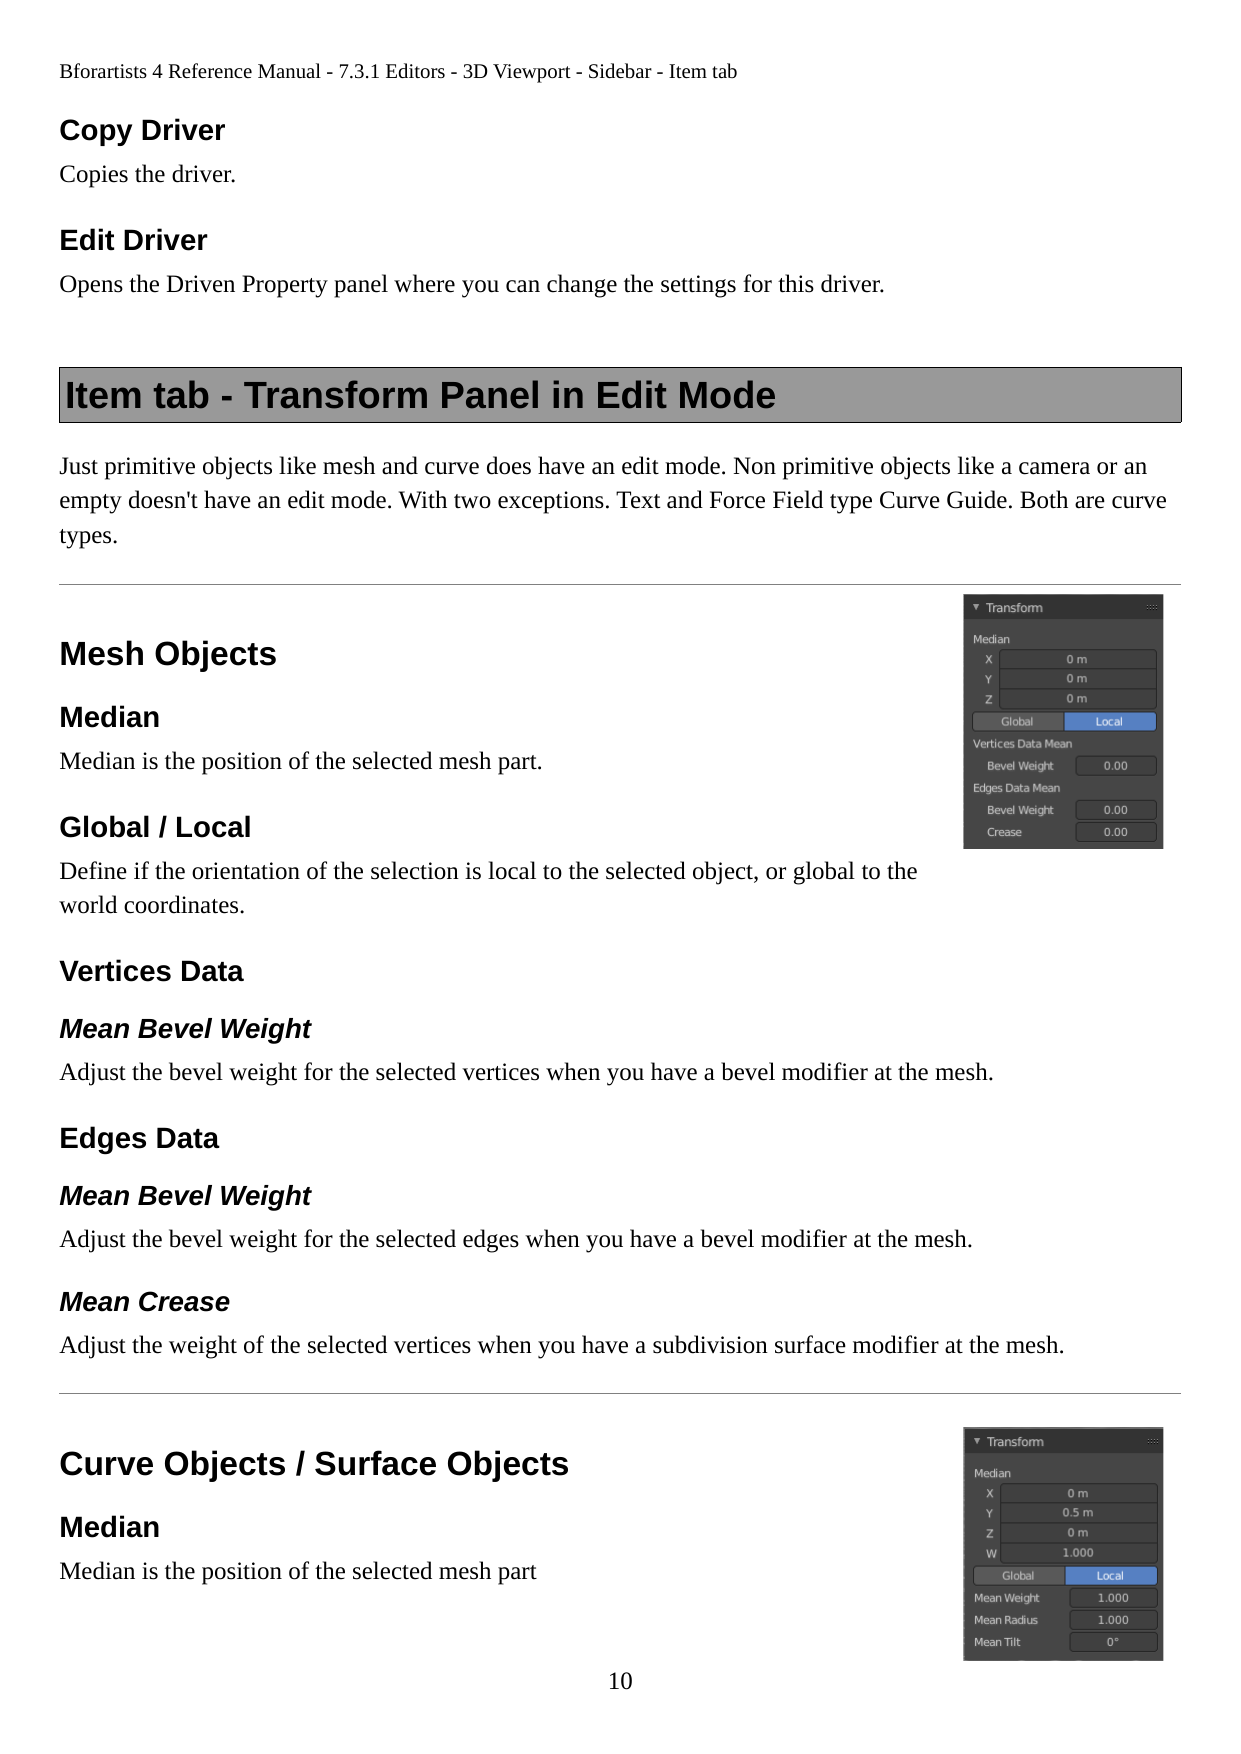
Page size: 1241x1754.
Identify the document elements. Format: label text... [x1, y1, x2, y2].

subtitle Edit Driver [59, 222, 1181, 256]
subtitle [1164, 634, 1181, 673]
subtitle Global / Local [59, 809, 963, 843]
subtitle [1164, 1444, 1181, 1482]
text Adjust the weight of the selected vertices when you have a subdivision surface modifier at the mesh. [59, 1330, 1181, 1358]
picture [963, 594, 1164, 849]
subtitle Edges Data [59, 1121, 1181, 1154]
subtitle Vertices Data [59, 954, 1181, 988]
subtitle Curve Objects / Surface Objects [59, 1444, 963, 1482]
subtitle [1164, 700, 1181, 733]
text Copies the driver. [59, 159, 1181, 188]
text Adjust the bevel weight for the selected edges when you have a bevel modifier at the mesh. [59, 1224, 1181, 1253]
text Opens the Driven Property panel where you can change the settings for this driver. [59, 269, 1181, 297]
text Adjust the bevel weight for the selected vertices when you have a bevel modifier at the mesh. [59, 1057, 1181, 1086]
subtitle Mesh Objects [59, 634, 963, 673]
text Median is the position of the selected mesh part [59, 1556, 963, 1584]
text Median is the position of the selected mesh part. [59, 746, 963, 775]
picture [963, 1427, 1164, 1661]
table_header Item tab - Transform Panel in Edit Mode [60, 368, 1181, 422]
text Just primitive objects like mesh and curve does have an edit mode. Non primitive objects like a camera or an empty doesn't have an edit mode. With two exceptions. Text and Force Field type Curve Guide. Both are curve types. [59, 451, 1181, 549]
text Define if the orientation of the selection is local to the selected object, or global to the world coordinates. [59, 856, 1181, 919]
subtitle Mean Crease [59, 1285, 1181, 1317]
subtitle Mean Bevel Weight [59, 1013, 1181, 1044]
subtitle Median [59, 1509, 963, 1543]
subtitle [1164, 809, 1181, 843]
subtitle [1164, 1509, 1181, 1543]
subtitle Copy Driver [59, 113, 1181, 146]
subtitle Median [59, 700, 963, 733]
subtitle Mean Bevel Weight [59, 1179, 1181, 1211]
